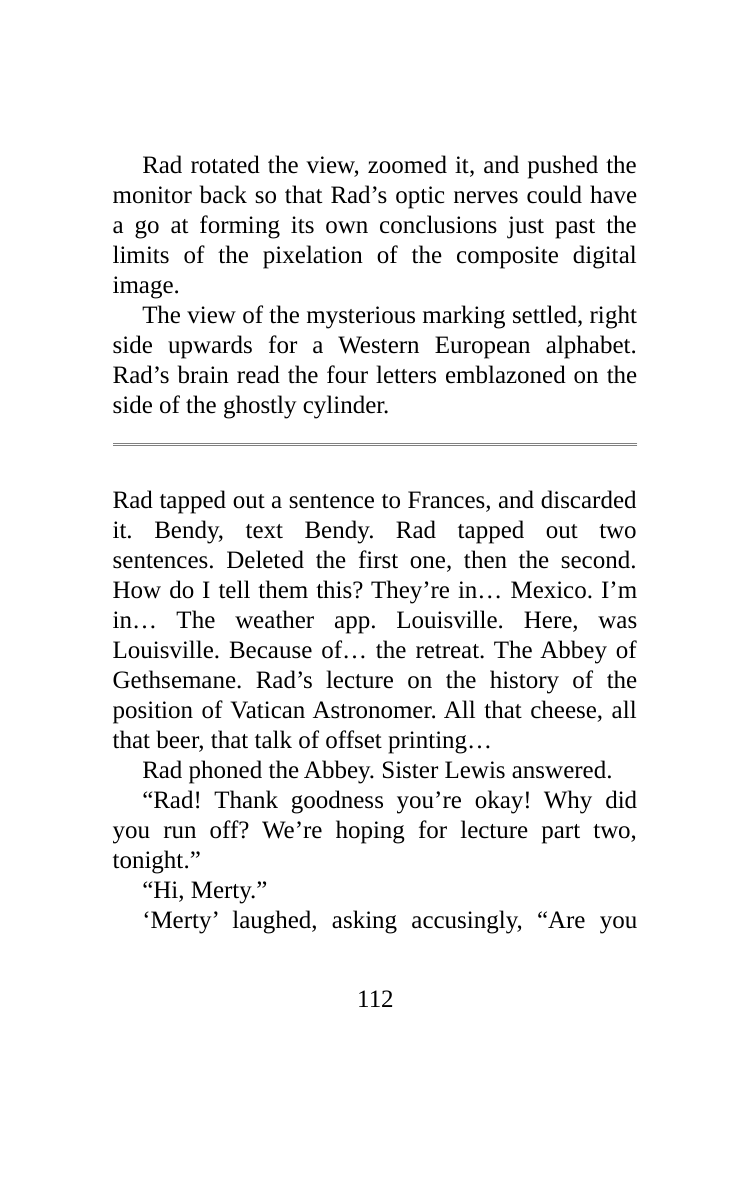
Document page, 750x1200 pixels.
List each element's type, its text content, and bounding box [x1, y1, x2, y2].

text Rad phoned the Abbey. Sister Lewis answered. [112, 754, 637, 784]
text Rad rotated the view, zoomed it, and pushed the monitor back so that Rad’s optic nerves could have a go at forming its own conclusions just past the limits of the pixelation of the composite digital image. [112, 150, 637, 300]
text The view of the mysterious marking settled, right side upwards for a Western European alphabet. Rad’s brain read the four letters emblazoned on the side of the ghostly cylinder. [112, 300, 637, 420]
text “Hi, Merty.” [112, 874, 637, 904]
text ‘Merty’ laughed, asking accusingly, “Are you [112, 904, 637, 934]
text “Rad! Thank goodness you’re okay! Why did you run off? We’re hoping for lecture part two, tonight.” [112, 784, 637, 874]
text Rad tapped out a sentence to Frances, and discarded it. Bendy, text Bendy. Rad tapped out two sentences. Deleted the first one, then the second. How do I tell them this? They’re in… Mexico. I’m in… The weather app. Louisville. Here, was Louisville. Because of… the retreat. The Abbey of Gethsemane. Rad’s lecture on the history of the position of Vatican Astronomer. All that cheese, all that beer, that talk of offset printing… [112, 484, 637, 754]
